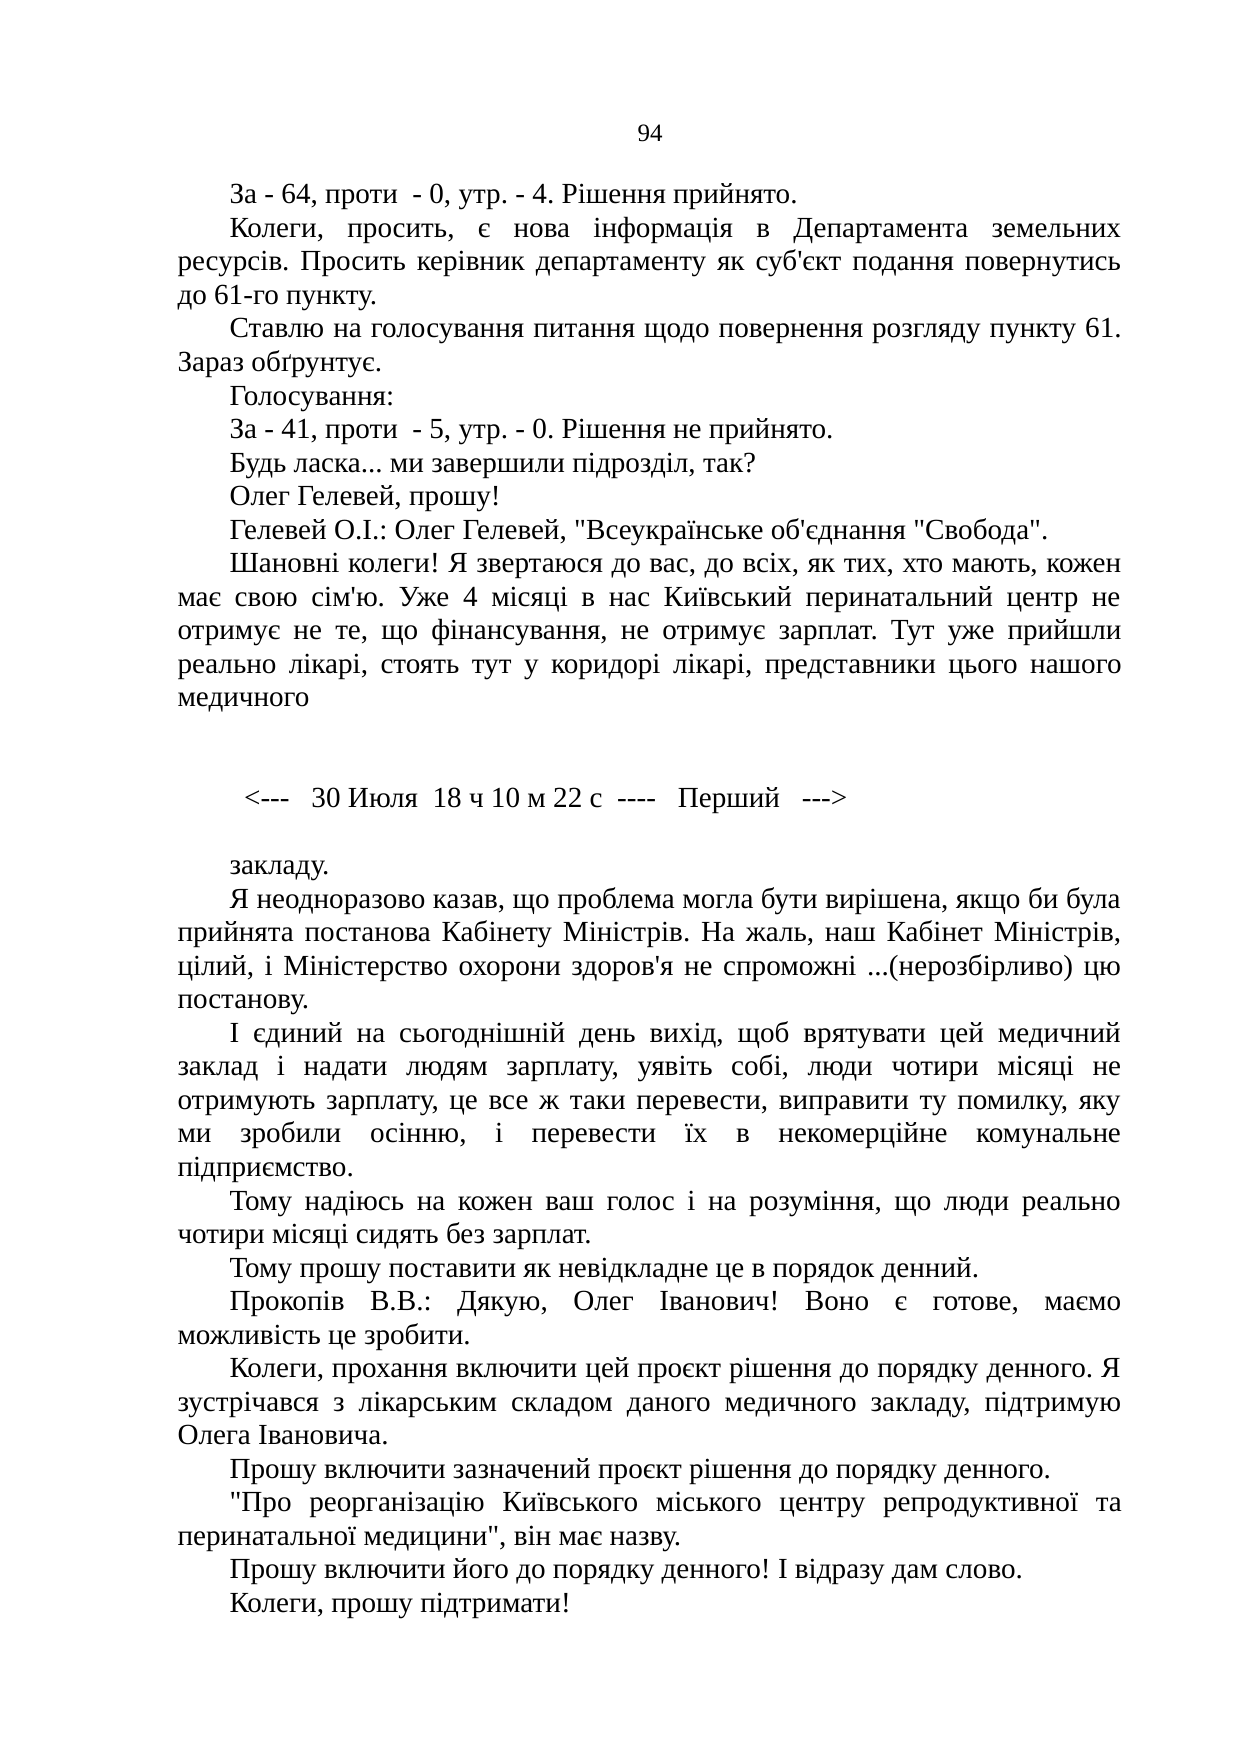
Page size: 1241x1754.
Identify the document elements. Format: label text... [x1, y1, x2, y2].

text За - 64, проти - 0, утр. - 4. Рішення прийнято. [177, 176, 1122, 210]
text Колеги, прохання включити цей проєкт рішення до порядку денного. Я зустрічався з лікарським складом даного медичного закладу, підтримую Олега Івановича. [177, 1350, 1122, 1451]
text І єдиний на сьогоднішній день вихід, щоб врятувати цей медичний заклад і надати людям зарплату, уявіть собі, люди чотири місяці не отримують зарплату, це все ж таки перевести, виправити ту помилку, яку ми зробили осінню, і перевести їх в некомерційне комунальне підприємство. [177, 1015, 1122, 1183]
text "Про реорганізацію Київського міського центру репродуктивної та перинатальної медицини", він має назву. [177, 1484, 1122, 1552]
text Прошу включити зазначений проєкт рішення до порядку денного. [177, 1451, 1122, 1484]
text Шановні колеги! Я звертаюся до вас, до всіх, як тих, хто мають, кожен має свою сім'ю. Уже 4 місяці в нас Київський перинатальний центр не отримує не те, що фінансування, не отримує зарплат. Тут уже прийшли реально лікарі, стоять тут у коридорі лікарі, представники цього нашого медичного [177, 545, 1122, 713]
text Тому надіюсь на кожен ваш голос і на розуміння, що люди реально чотири місяці сидять без зарплат. [177, 1183, 1122, 1250]
text За - 41, проти - 5, утр. - 0. Рішення не прийнято. [177, 411, 1122, 445]
text Олег Гелевей, прошу! [177, 478, 1122, 512]
text <--- 30 Июля 18 ч 10 м 22 с ---- Перший ---> [177, 780, 1122, 814]
text Тому прошу поставити як невідкладне це в порядок денний. [177, 1250, 1122, 1283]
text Колеги, просить, є нова інформація в Департамента земельних ресурсів. Просить керівник департаменту як суб'єкт подання повернутись до 61-го пункту. [177, 210, 1122, 311]
text Я неодноразово казав, що проблема могла бути вирішена, якщо би була прийнята постанова Кабінету Міністрів. На жаль, наш Кабінет Міністрів, цілий, і Міністерство охорони здоров'я не спроможні ...(нерозбірливо) цю постанову. [177, 881, 1122, 1015]
text Прошу включити його до порядку денного! І відразу дам слово. [177, 1552, 1122, 1585]
text Прокопів В.В.: Дякую, Олег Іванович! Воно є готове, маємо можливість це зробити. [177, 1283, 1122, 1350]
text Гелевей О.І.: Олег Гелевей, "Всеукраїнське об'єднання "Свобода". [177, 512, 1122, 545]
text Ставлю на голосування питання щодо повернення розгляду пункту 61. Зараз обґрунтує. [177, 311, 1122, 378]
text Колеги, прошу підтримати! [177, 1585, 1122, 1619]
text закладу. [177, 847, 1122, 881]
text Голосування: [177, 378, 1122, 411]
text Будь ласка... ми завершили підрозділ, так? [177, 445, 1122, 478]
